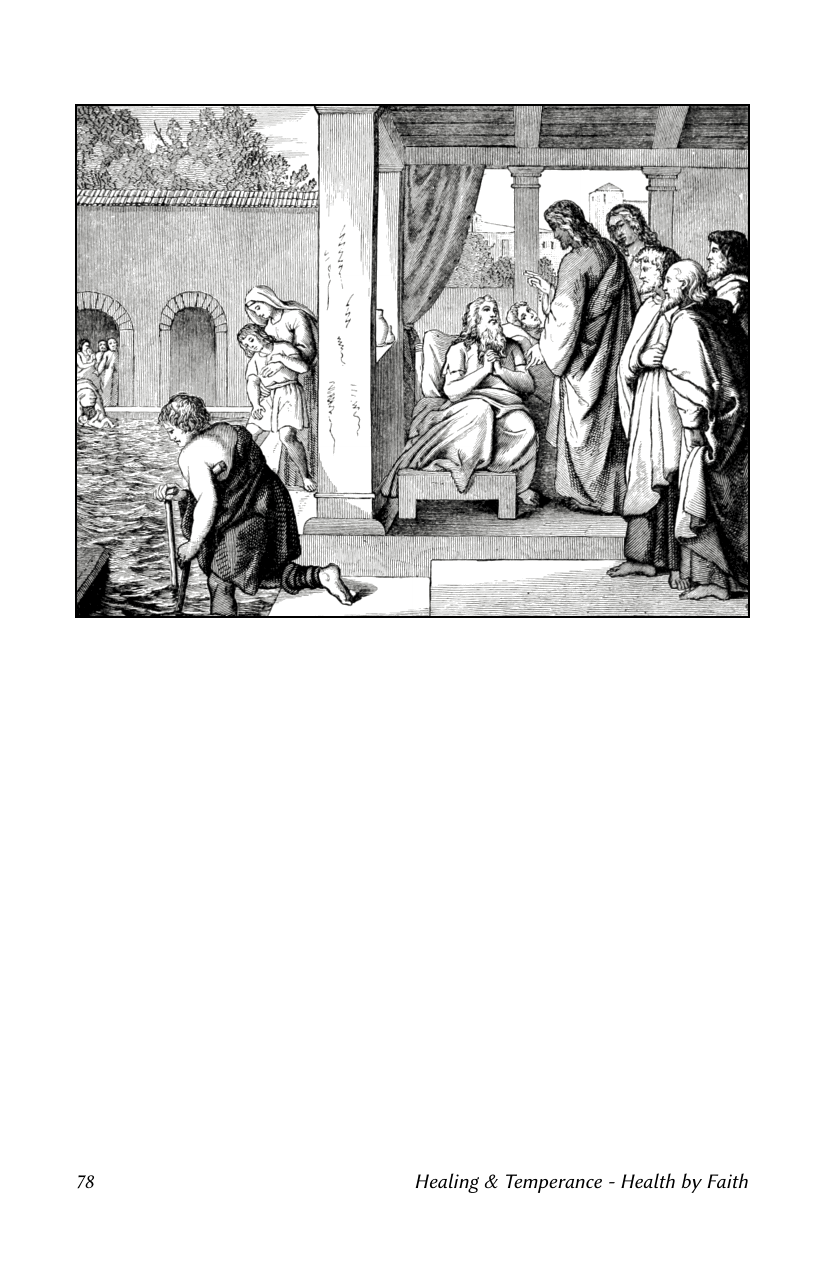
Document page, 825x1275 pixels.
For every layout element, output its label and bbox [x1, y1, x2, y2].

picture [77, 106, 748, 616]
